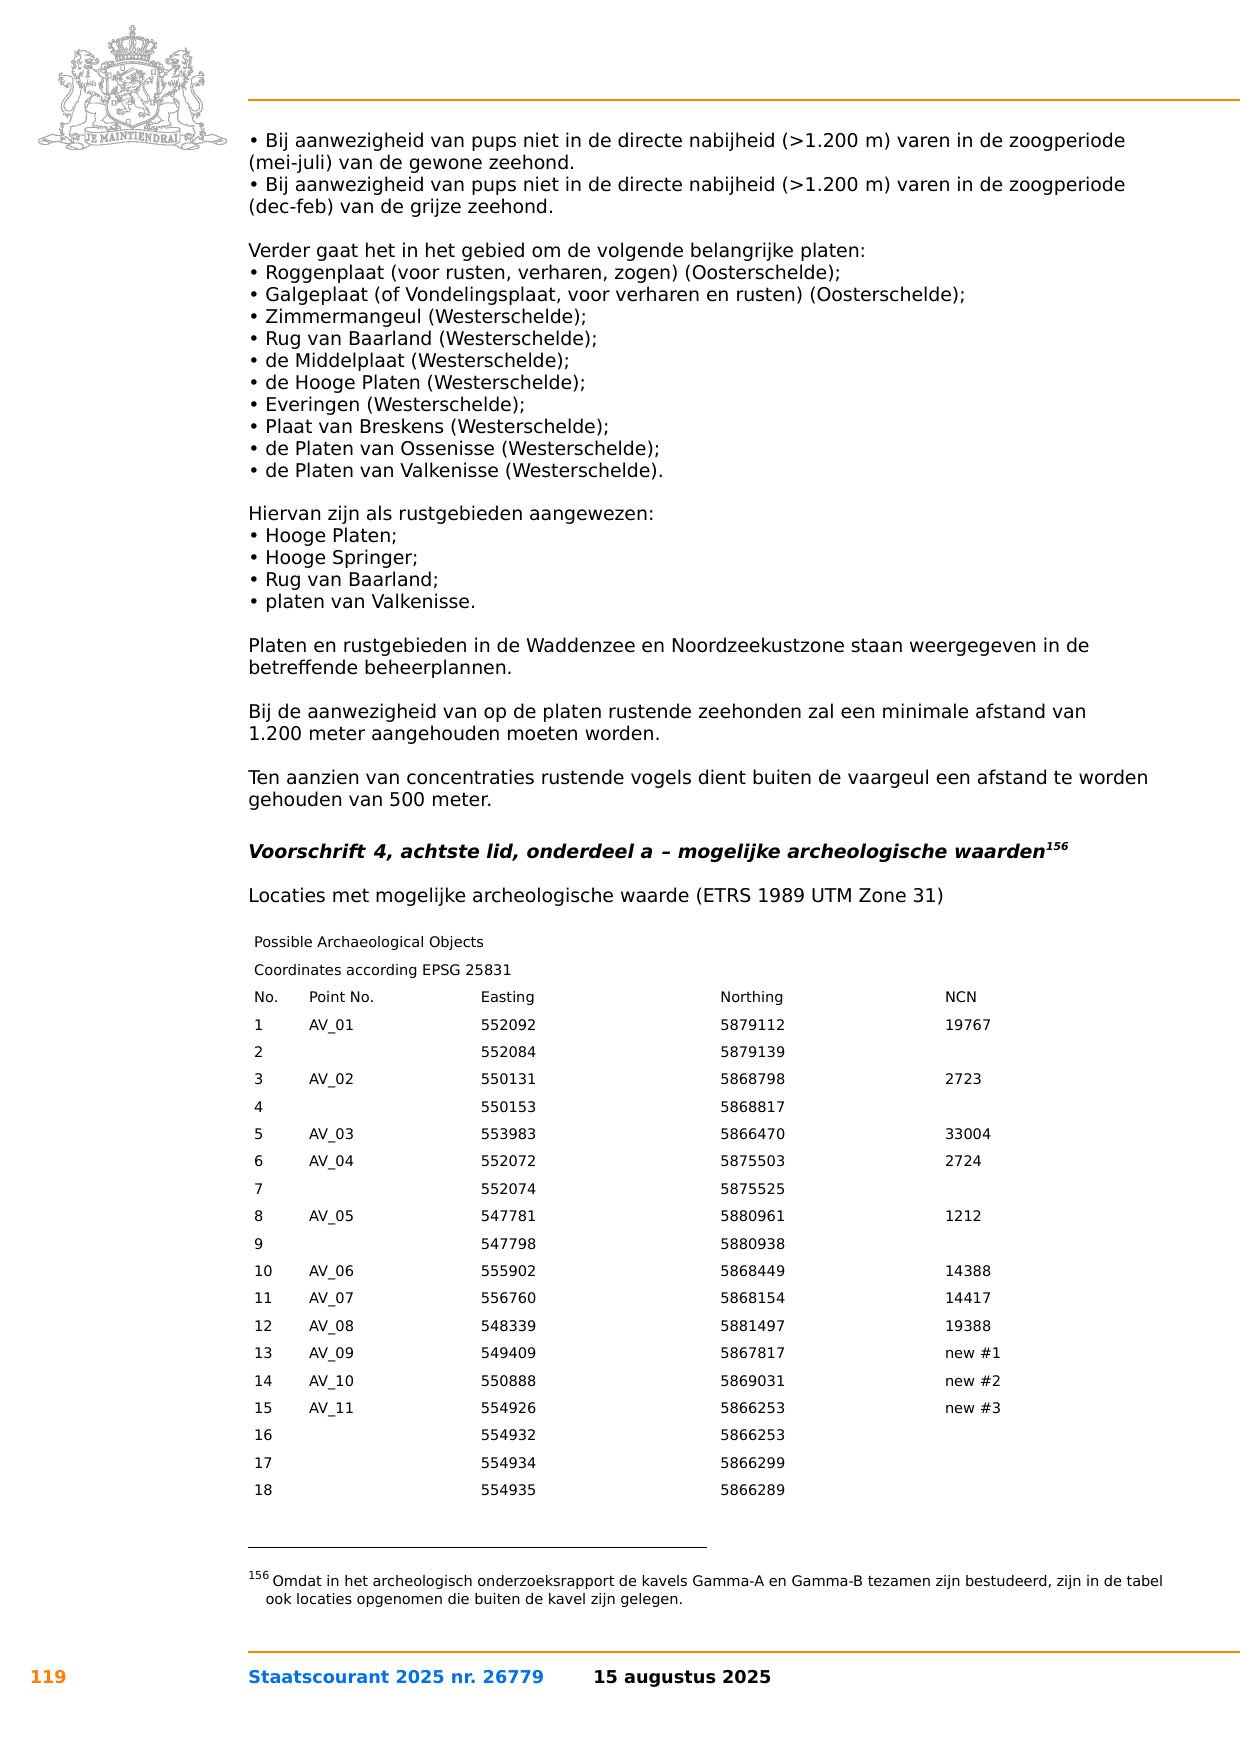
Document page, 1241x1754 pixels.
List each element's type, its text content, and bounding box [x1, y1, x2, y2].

table_cell 10 [249, 1258, 303, 1284]
table_cell 5866253 [715, 1395, 938, 1422]
text • Bij aanwezigheid van pups niet in de directe nabijheid (>1.200 m) varen in de zoogperiode (dec-feb) van de grijze zeehond. [248, 174, 1163, 218]
text Omdat in het archeologisch onderzoeksrapport de kavels Gamma-A en Gamma-B tezamen zijn bestudeerd, zijn in de tabel ook locaties opgenomen die buiten de kavel zijn gelegen. [248, 1569, 1163, 1608]
table_cell AV_03 [304, 1121, 474, 1148]
table_cell 14417 [939, 1286, 1163, 1312]
table_cell 5869031 [715, 1368, 938, 1394]
table_cell 554926 [475, 1395, 714, 1422]
table_cell 6 [249, 1149, 303, 1175]
table_cell 550153 [475, 1094, 714, 1120]
table_cell 18 [249, 1478, 303, 1504]
table_cell 550131 [475, 1066, 714, 1093]
text Locaties met mogelijke archeologische waarde (ETRS 1989 UTM Zone 31) [248, 884, 1163, 907]
table_cell Coordinates according EPSG 25831 [249, 957, 1163, 983]
text • Roggenplaat (voor rusten, verharen, zogen) (Oosterschelde); [248, 262, 1163, 284]
table_cell AV_06 [304, 1258, 474, 1284]
table_cell 5879112 [715, 1012, 938, 1038]
table_cell 1212 [939, 1204, 1163, 1257]
table_cell Easting [475, 984, 714, 1011]
table_cell 548339 [475, 1313, 714, 1339]
table_cell 552084 [475, 1039, 714, 1065]
text • de Platen van Ossenisse (Westerschelde); [248, 437, 1163, 459]
text • Rug van Baarland (Westerschelde); [248, 328, 1163, 349]
table_header Possible Archaeological Objects [249, 930, 1163, 956]
table_cell 19767 [939, 1012, 1163, 1065]
text • de Platen van Valkenisse (Westerschelde). [248, 459, 1163, 481]
text • Hooge Springer; [248, 547, 1163, 569]
table_cell Point No. [304, 984, 474, 1011]
table_cell 19388 [939, 1313, 1163, 1339]
text • platen van Valkenisse. [248, 591, 1163, 613]
table_cell 17 [249, 1450, 303, 1476]
table_cell 555902 [475, 1258, 714, 1284]
table_cell 5866253 [715, 1423, 938, 1449]
text Platen en rustgebieden in de Waddenzee en Noordzeekustzone staan weergegeven in de betreffende beheerplannen. [248, 635, 1163, 679]
table_cell AV_07 [304, 1286, 474, 1312]
text • Rug van Baarland; [248, 569, 1163, 591]
table_cell 4 [249, 1094, 303, 1120]
table_cell 33004 [939, 1121, 1163, 1148]
table_cell 5875503 [715, 1149, 938, 1175]
table_cell 552074 [475, 1176, 714, 1202]
table_cell 1 [249, 1012, 303, 1038]
table_cell 5868817 [715, 1094, 938, 1120]
table_cell AV_04 [304, 1149, 474, 1202]
text Verder gaat het in het gebied om de volgende belangrijke platen: [248, 240, 1163, 262]
table_cell 5868798 [715, 1066, 938, 1093]
table_cell 11 [249, 1286, 303, 1312]
table_cell AV_02 [304, 1066, 474, 1120]
text • Everingen (Westerschelde); [248, 393, 1163, 416]
table_cell No. [249, 984, 303, 1011]
table_cell 553983 [475, 1121, 714, 1148]
text • de Middelplaat (Westerschelde); [248, 349, 1163, 372]
table_cell 5879139 [715, 1039, 938, 1065]
table_cell 5881497 [715, 1313, 938, 1339]
text Bij de aanwezigheid van op de platen rustende zeehonden zal een minimale afstand van 1.200 meter aangehouden moeten worden. [248, 701, 1163, 745]
table_cell 8 [249, 1204, 303, 1230]
text Ten aanzien van concentraties rustende vogels dient buiten de vaargeul een afstand te worden gehouden van 500 meter. [248, 767, 1163, 811]
table_cell AV_01 [304, 1012, 474, 1065]
table_cell new #3 [939, 1395, 1163, 1504]
table_cell 550888 [475, 1368, 714, 1394]
table_cell 14 [249, 1368, 303, 1394]
table_cell 5880938 [715, 1231, 938, 1257]
table_cell 3 [249, 1066, 303, 1093]
table_cell 5875525 [715, 1176, 938, 1202]
subtitle Voorschrift 4, achtste lid, onderdeel a – mogelijke archeologische waarden [248, 841, 1163, 863]
text • Zimmermangeul (Westerschelde); [248, 306, 1163, 328]
table_cell 5866299 [715, 1450, 938, 1476]
table_cell 5 [249, 1121, 303, 1148]
table_cell 5867817 [715, 1340, 938, 1367]
text • Galgeplaat (of Vondelingsplaat, voor verharen en rusten) (Oosterschelde); [248, 284, 1163, 306]
table_cell 5868154 [715, 1286, 938, 1312]
table_cell NCN [939, 984, 1163, 1011]
table_cell 16 [249, 1423, 303, 1449]
table_cell 554935 [475, 1478, 714, 1504]
table_cell 14388 [939, 1258, 1163, 1284]
table_cell 2724 [939, 1149, 1163, 1202]
table_cell 2 [249, 1039, 303, 1065]
table_cell 13 [249, 1340, 303, 1367]
table_cell new #2 [939, 1368, 1163, 1394]
table_cell 556760 [475, 1286, 714, 1312]
table_cell 554934 [475, 1450, 714, 1476]
table_cell 547798 [475, 1231, 714, 1257]
table_cell 15 [249, 1395, 303, 1422]
table_cell 5868449 [715, 1258, 938, 1284]
table_cell 12 [249, 1313, 303, 1339]
table_cell 5866470 [715, 1121, 938, 1148]
table_cell AV_05 [304, 1204, 474, 1257]
table_cell Northing [715, 984, 938, 1011]
picture [38, 25, 227, 150]
table_cell 7 [249, 1176, 303, 1202]
text • de Hooge Platen (Westerschelde); [248, 372, 1163, 393]
table_cell 552072 [475, 1149, 714, 1175]
text • Hooge Platen; [248, 525, 1163, 547]
text • Bij aanwezigheid van pups niet in de directe nabijheid (>1.200 m) varen in de zoogperiode (mei-juli) van de gewone zeehond. [248, 130, 1163, 174]
table_cell new #1 [939, 1340, 1163, 1367]
table_cell 2723 [939, 1066, 1163, 1120]
table_cell 552092 [475, 1012, 714, 1038]
table_cell AV_08 [304, 1313, 474, 1339]
table_cell 549409 [475, 1340, 714, 1367]
text Hiervan zijn als rustgebieden aangewezen: [248, 503, 1163, 525]
text • Plaat van Breskens (Westerschelde); [248, 416, 1163, 437]
table_cell 5866289 [715, 1478, 938, 1504]
table_cell 554932 [475, 1423, 714, 1449]
table_cell AV_10 [304, 1368, 474, 1394]
table_cell 547781 [475, 1204, 714, 1230]
table_cell AV_09 [304, 1340, 474, 1367]
table_cell AV_11 [304, 1395, 474, 1504]
table_cell 9 [249, 1231, 303, 1257]
table_cell 5880961 [715, 1204, 938, 1230]
